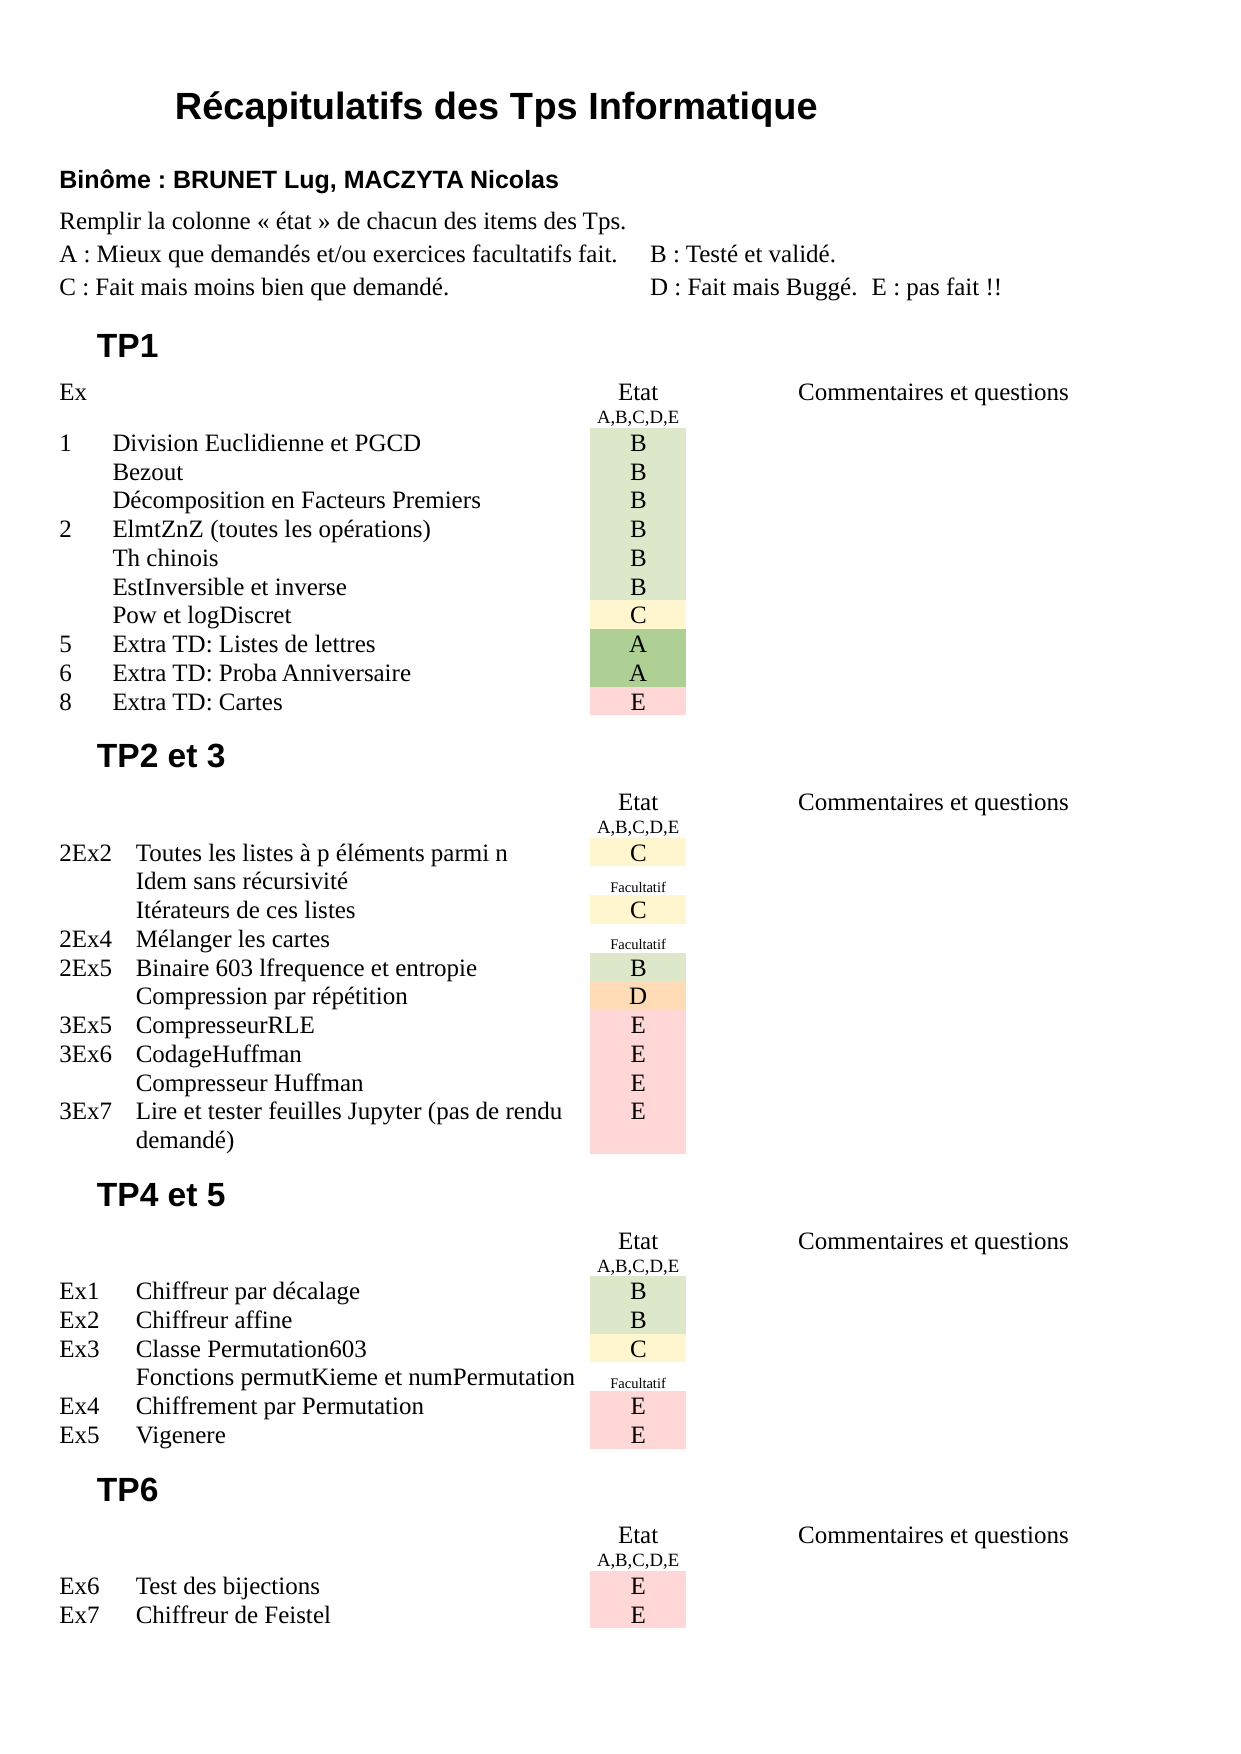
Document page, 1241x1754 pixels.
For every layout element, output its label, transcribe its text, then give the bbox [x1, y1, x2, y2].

table_cell [686, 1571, 1181, 1600]
table_cell Division Euclidienne et PGCD [112, 428, 590, 457]
table_cell Facultatif [590, 1363, 686, 1391]
table_cell A [590, 658, 686, 687]
table_cell [686, 485, 1181, 514]
table_cell Chiffrement par Permutation [136, 1391, 590, 1420]
table_cell Mélanger les cartes [136, 924, 590, 953]
table_cell [59, 485, 112, 514]
table_cell [686, 1068, 1181, 1096]
table_cell E [590, 1039, 686, 1068]
table_cell Pow et logDiscret [112, 600, 590, 629]
table_cell Classe Permutation603 [136, 1334, 590, 1362]
table_cell C [590, 600, 686, 629]
table_cell E [590, 1571, 686, 1600]
table_cell [686, 838, 1181, 866]
table_header [59, 1226, 136, 1276]
table_cell [686, 1096, 1181, 1154]
table_cell B [590, 572, 686, 600]
table_header Commentaires et questions [686, 1226, 1181, 1276]
table_cell Toutes les listes à p éléments parmi n [136, 838, 590, 866]
table_header [59, 787, 136, 838]
table_cell E [590, 1600, 686, 1628]
table_cell 5 [59, 629, 112, 658]
table_cell 1 [59, 428, 112, 457]
table_cell 2Ex2 [59, 838, 136, 866]
table_cell [59, 981, 136, 1010]
table_cell E [590, 1068, 686, 1096]
table_cell [686, 687, 1181, 715]
table_header Etat A,B,C,D,E [590, 378, 686, 428]
table_cell Ex3 [59, 1334, 136, 1362]
table_cell B [590, 428, 686, 457]
table_header [136, 1226, 590, 1276]
table_cell C [590, 895, 686, 924]
table_cell 6 [59, 658, 112, 687]
table_cell E [590, 1010, 686, 1039]
table_header [136, 1521, 590, 1571]
table_cell [686, 1276, 1181, 1305]
table_cell [59, 866, 136, 895]
table_cell B [590, 1305, 686, 1334]
table_cell B [590, 514, 686, 543]
text C : Fait mais moins bien que demandé. D : Fait mais Buggé. E : pas fait !! [59, 272, 1181, 301]
table_cell C [590, 838, 686, 866]
table_cell ElmtZnZ (toutes les opérations) [112, 514, 590, 543]
table_header [112, 378, 590, 428]
table_cell [686, 1010, 1181, 1039]
table_cell [686, 514, 1181, 543]
table_cell Chiffreur par décalage [136, 1276, 590, 1305]
text Remplir la colonne « état » de chacun des items des Tps. [59, 206, 1181, 235]
table_cell CompresseurRLE [136, 1010, 590, 1039]
table_header Etat A,B,C,D,E [590, 1226, 686, 1276]
table_cell 2Ex5 [59, 953, 136, 981]
table_cell Ex7 [59, 1600, 136, 1628]
table_header Etat A,B,C,D,E [590, 1521, 686, 1571]
table_cell [59, 457, 112, 485]
table_cell Itérateurs de ces listes [136, 895, 590, 924]
table_cell Compresseur Huffman [136, 1068, 590, 1096]
text A : Mieux que demandés et/ou exercices facultatifs fait. B : Testé et validé. [59, 239, 1181, 268]
table_cell Décomposition en Facteurs Premiers [112, 485, 590, 514]
table_cell Ex6 [59, 1571, 136, 1600]
table_cell B [590, 457, 686, 485]
table_cell B [590, 485, 686, 514]
table_cell Idem sans récursivité [136, 866, 590, 895]
table_cell B [590, 543, 686, 572]
table_cell 3Ex5 [59, 1010, 136, 1039]
table_cell Chiffreur affine [136, 1305, 590, 1334]
table_cell [59, 572, 112, 600]
table_cell [686, 1305, 1181, 1334]
table_cell [686, 1039, 1181, 1068]
table_cell 2 [59, 514, 112, 543]
table_cell Extra TD: Proba Anniversaire [112, 658, 590, 687]
table_cell Fonctions permutKieme et numPermutation [136, 1363, 590, 1391]
table_cell 3Ex6 [59, 1039, 136, 1068]
table_cell Lire et tester feuilles Jupyter (pas de rendu demandé) [136, 1096, 590, 1154]
table_cell [59, 600, 112, 629]
table_cell [686, 629, 1181, 658]
table_cell E [590, 1391, 686, 1420]
subtitle Récapitulatifs des Tps Informatique [59, 84, 1181, 128]
table_cell [686, 1334, 1181, 1362]
subtitle TP4 et 5 [97, 1175, 1181, 1213]
subtitle TP1 [97, 326, 1181, 365]
table_cell EstInversible et inverse [112, 572, 590, 600]
table_cell Facultatif [590, 924, 686, 953]
table_header Commentaires et questions [686, 787, 1181, 838]
table_cell [686, 924, 1181, 953]
table_cell [686, 572, 1181, 600]
table_header Commentaires et questions [686, 378, 1181, 428]
table_cell Ex4 [59, 1391, 136, 1420]
table_cell A [590, 629, 686, 658]
table_cell [686, 895, 1181, 924]
table_cell Bezout [112, 457, 590, 485]
table_cell CodageHuffman [136, 1039, 590, 1068]
table_cell [686, 1420, 1181, 1449]
table_header Ex [59, 378, 112, 428]
table_cell Vigenere [136, 1420, 590, 1449]
table_cell E [590, 687, 686, 715]
table_cell Chiffreur de Feistel [136, 1600, 590, 1628]
table_cell [686, 981, 1181, 1010]
table_cell E [590, 1420, 686, 1449]
table_header [136, 787, 590, 838]
subtitle Binôme : BRUNET Lug, MACZYTA Nicolas [59, 165, 1181, 194]
table_cell [686, 1600, 1181, 1628]
table_cell Th chinois [112, 543, 590, 572]
table_cell B [590, 1276, 686, 1305]
subtitle TP6 [97, 1469, 1181, 1508]
table_header [59, 1521, 136, 1571]
table_cell [686, 428, 1181, 457]
table_cell Extra TD: Listes de lettres [112, 629, 590, 658]
table_cell [59, 1068, 136, 1096]
table_header Etat A,B,C,D,E [590, 787, 686, 838]
table_cell [686, 1391, 1181, 1420]
table_cell [686, 600, 1181, 629]
table_cell [686, 457, 1181, 485]
table_cell [686, 866, 1181, 895]
table_cell D [590, 981, 686, 1010]
table_cell Ex2 [59, 1305, 136, 1334]
table_cell [59, 895, 136, 924]
table_cell Compression par répétition [136, 981, 590, 1010]
table_cell [59, 1363, 136, 1391]
table_cell [686, 953, 1181, 981]
table_cell E [590, 1096, 686, 1154]
table_cell B [590, 953, 686, 981]
table_cell 3Ex7 [59, 1096, 136, 1154]
table_cell Ex1 [59, 1276, 136, 1305]
table_cell Ex5 [59, 1420, 136, 1449]
table_cell [686, 658, 1181, 687]
table_cell [686, 1363, 1181, 1391]
table_cell Facultatif [590, 866, 686, 895]
table_cell Test des bijections [136, 1571, 590, 1600]
table_cell [686, 543, 1181, 572]
table_header Commentaires et questions [686, 1521, 1181, 1571]
table_cell 8 [59, 687, 112, 715]
table_cell Binaire 603 lfrequence et entropie [136, 953, 590, 981]
table_cell 2Ex4 [59, 924, 136, 953]
table_cell Extra TD: Cartes [112, 687, 590, 715]
subtitle TP2 et 3 [97, 736, 1181, 775]
table_cell [59, 543, 112, 572]
table_cell C [590, 1334, 686, 1362]
